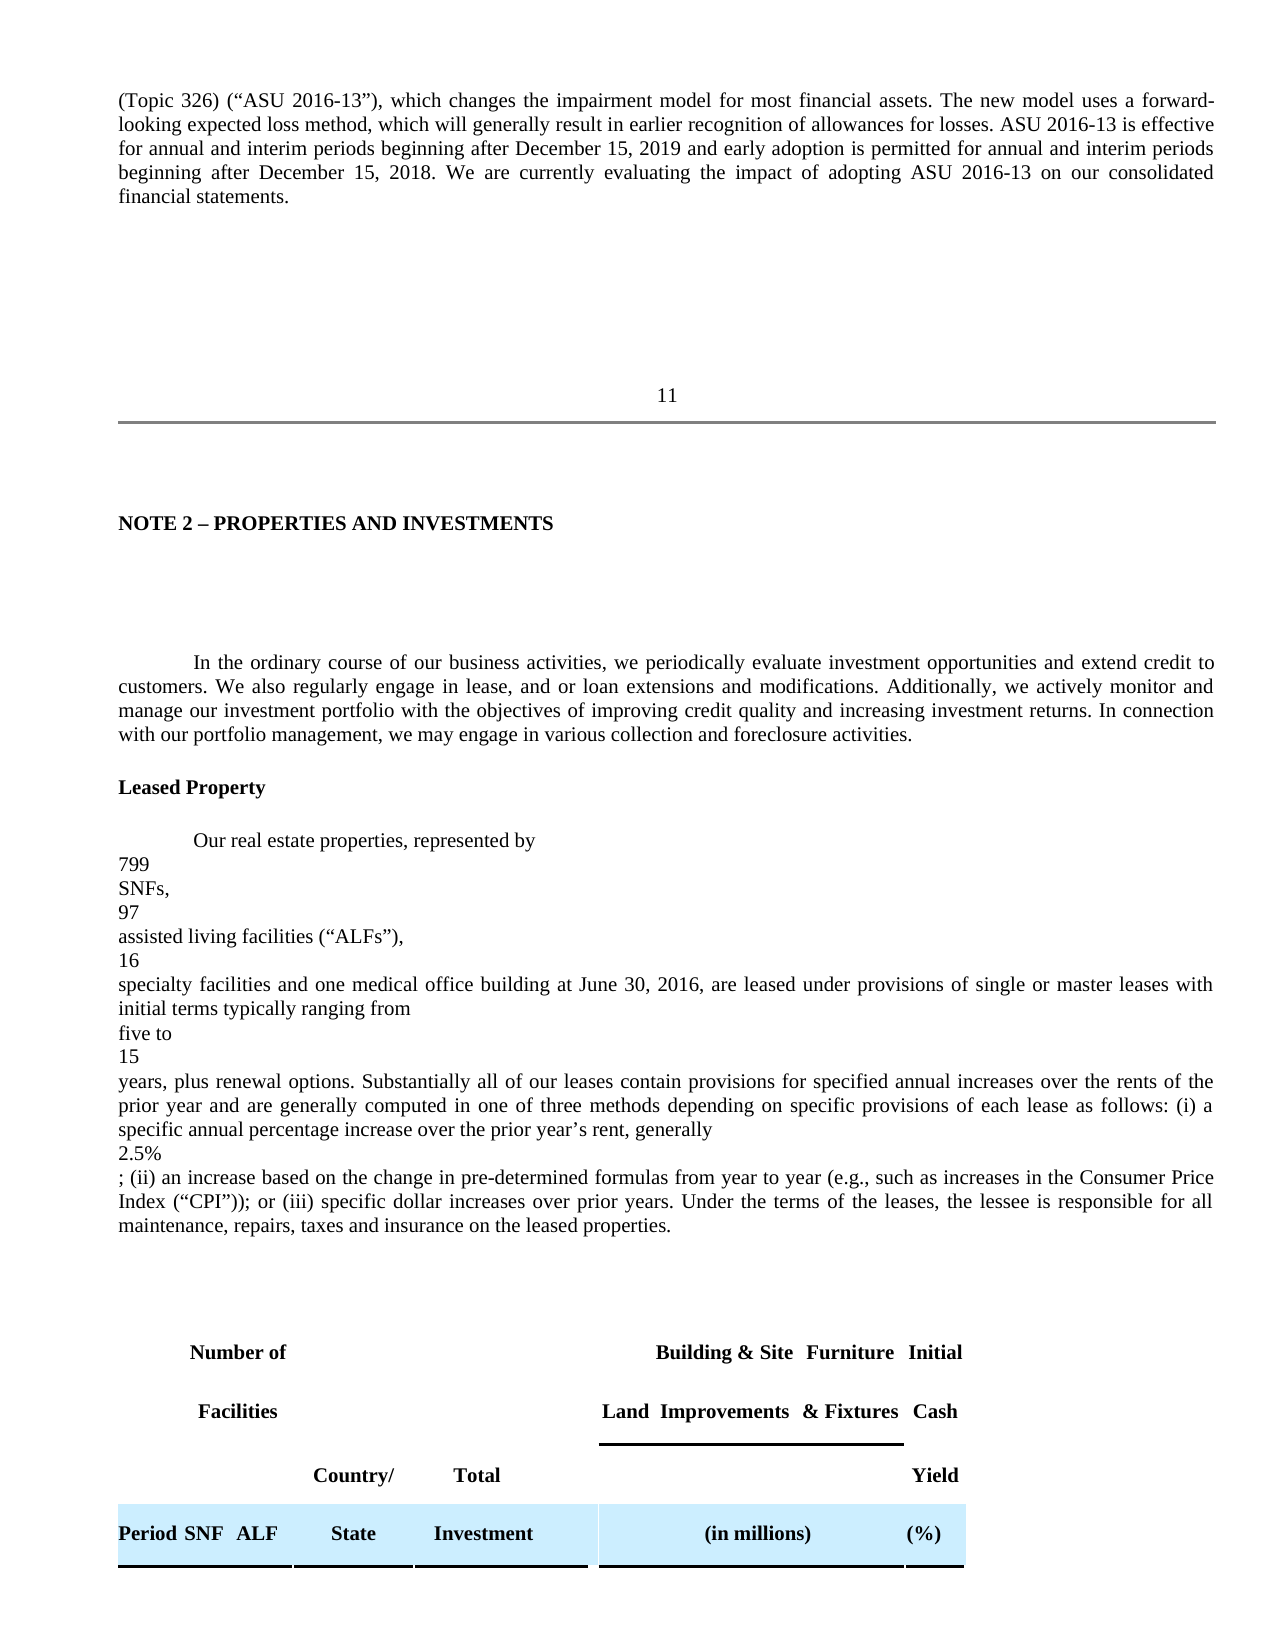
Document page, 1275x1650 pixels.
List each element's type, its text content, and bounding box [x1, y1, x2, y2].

table_cell [118, 1443, 184, 1504]
table_cell Total [415, 1443, 539, 1504]
table_cell State [294, 1504, 413, 1565]
table_cell [599, 1504, 612, 1565]
text 11 [118, 383, 1216, 407]
table_header [118, 1323, 184, 1381]
table_cell [294, 1381, 413, 1443]
table_cell [236, 1443, 292, 1504]
table_cell Improvements [653, 1381, 796, 1443]
table_cell ALF [236, 1504, 292, 1565]
table_cell [539, 1504, 588, 1565]
table_cell Country/ [294, 1443, 413, 1504]
text 16 [118, 948, 1216, 972]
text Our real estate properties, represented by [118, 828, 1216, 852]
table_cell Yield [906, 1443, 964, 1504]
table_header [415, 1323, 539, 1381]
table_header [539, 1323, 588, 1381]
text SNFs, [118, 876, 1216, 900]
text In the ordinary course of our business activities, we periodically evaluate investment opportunities and extend credit to customers. We also regularly engage in lease, and or loan extensions and modifications. Additionally, we actively monitor and manage our investment portfolio with the objectives of improving credit quality and increasing investment returns. In connection with our portfolio management, we may engage in various collection and foreclosure activities. [118, 650, 1216, 746]
table_cell [588, 1504, 598, 1565]
text assisted living facilities (“ALFs”), [118, 924, 1216, 948]
table_cell [588, 1381, 598, 1443]
table_header Building & Site [653, 1323, 796, 1381]
text Leased Property [118, 775, 1216, 799]
table_cell [415, 1381, 539, 1443]
text (Topic 326) (“ASU 2016-13”), which changes the impairment model for most financial assets. The new model uses a forward-looking expected loss method, which will generally result in earlier recognition of allowances for losses. ASU 2016-13 is effective for annual and interim periods beginning after December 15, 2019 and early adoption is permitted for annual and interim periods beginning after December 15, 2018. We are currently evaluating the impact of adopting ASU 2016-13 on our consolidated financial statements. [118, 88, 1216, 208]
text ; (ii) an increase based on the change in pre-determined formulas from year to year (e.g., such as increases in the Consumer Price Index (“CPI”)); or (iii) specific dollar increases over prior years. Under the terms of the leases, the lessee is responsible for all maintenance, repairs, taxes and insurance on the leased properties. [118, 1165, 1216, 1237]
table_cell [539, 1381, 588, 1443]
table_header Furniture [796, 1323, 904, 1381]
table_cell & Fixtures [796, 1381, 904, 1443]
table_cell [184, 1443, 236, 1504]
table_cell (%) [906, 1504, 964, 1565]
table_cell [415, 1504, 428, 1565]
table_cell Land [599, 1381, 653, 1443]
table_cell Period [118, 1504, 184, 1565]
text ​ [118, 482, 1216, 511]
text five to [118, 1020, 1216, 1044]
table_header [599, 1323, 653, 1381]
table_cell [653, 1446, 796, 1504]
text 15 [118, 1044, 1216, 1068]
table_header Initial [906, 1323, 964, 1381]
table_cell [588, 1443, 598, 1504]
table_cell [599, 1446, 653, 1504]
table_cell [118, 1381, 184, 1443]
text 799 [118, 852, 1216, 876]
text ​ [118, 564, 1216, 593]
table_cell SNF [184, 1504, 236, 1565]
table_cell Facilities [184, 1381, 292, 1443]
table_header [588, 1323, 598, 1381]
text 2.5% [118, 1141, 1216, 1165]
text NOTE 2 – PROPERTIES AND INVESTMENTS [118, 511, 1216, 535]
table_cell Cash [906, 1381, 964, 1443]
table_header Number of [184, 1323, 292, 1381]
table_cell Investment [428, 1504, 539, 1565]
table_cell [796, 1446, 904, 1504]
table_cell [539, 1443, 588, 1504]
text 97 [118, 900, 1216, 924]
text years, plus renewal options. Substantially all of our leases contain provisions for specified annual increases over the rents of the prior year and are generally computed in one of three methods depending on specific provisions of each lease as follows: (i) a specific annual percentage increase over the prior year’s rent, generally [118, 1068, 1216, 1141]
table_cell (in millions) [612, 1504, 904, 1565]
text specialty facilities and one medical office building at June 30, 2016, are leased under provisions of single or master leases with initial terms typically ranging from [118, 972, 1216, 1020]
table_header [294, 1323, 413, 1381]
